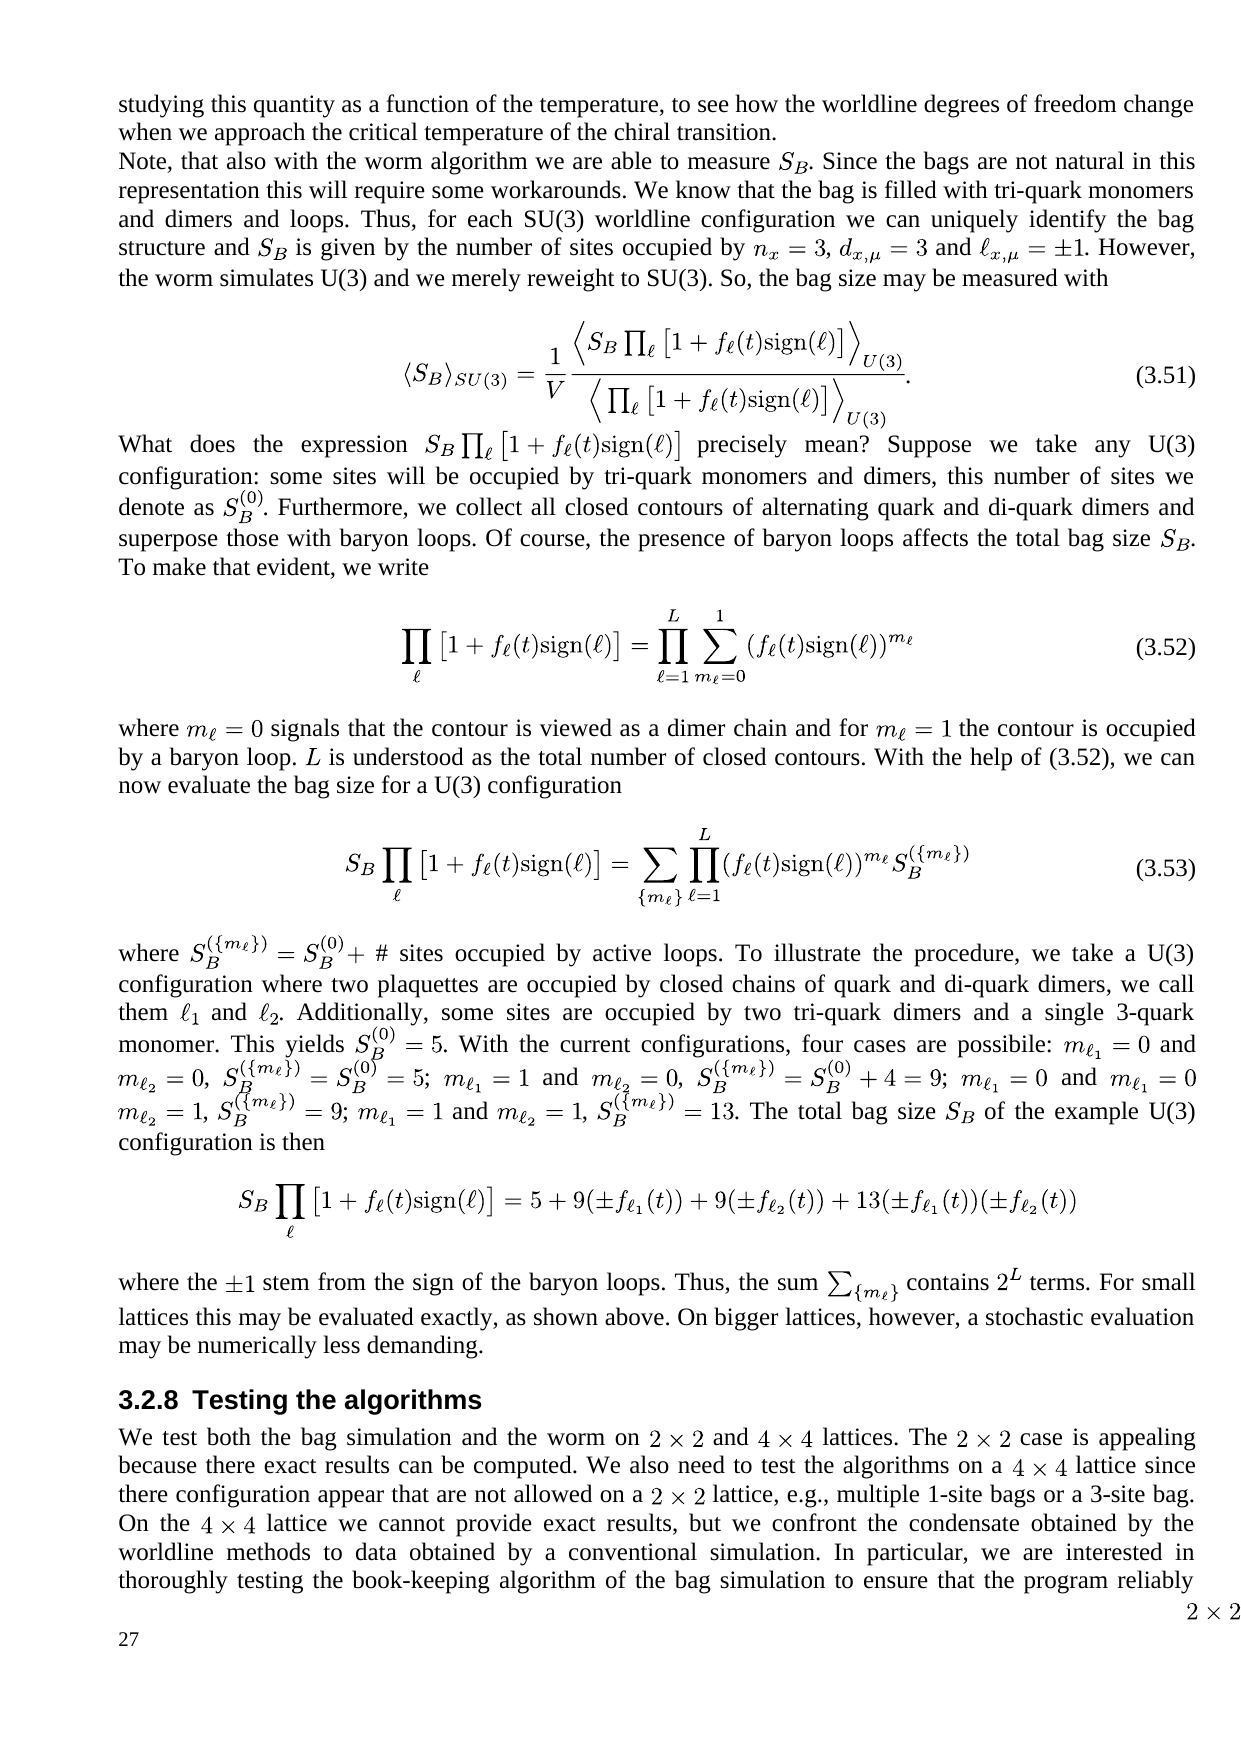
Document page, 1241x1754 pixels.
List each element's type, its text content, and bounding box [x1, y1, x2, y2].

text [118, 321, 867, 429]
text where signals that the contour is viewed as a dimer chain and for the contour is occupied by a baryon loop. is understood as the total number of closed contours. With the help of (3.52), we can now evaluate the bag size for a U(3) configuration [118, 713, 1196, 799]
text Note, that also with the worm algorithm we are able to measure . Since the bags are not natural in this representation this will require some workarounds. We know that the bag is filled with tri-quark monomers and dimers and loops. Thus, for each SU(3) worldline configuration we can uniquely identify the bag structure and is given by the number of sites occupied by , and . However, the worm simulates U(3) and we merely reweight to SU(3). So, the bag size may be measured with [118, 146, 1196, 292]
text . (3.51) [851, 321, 1196, 429]
text [118, 609, 670, 684]
text where # sites occupied by active loops. To illustrate the procedure, we take a U(3) configuration where two plaquettes are occupied by closed chains of quark and di-quark dimers, we call them and . Additionally, some sites are occupied by two tri-quark dimers and a single 3-quark monomer. This yields . With the current configurations, four cases are possibile: and , ; and , ; and , ; and , . The total bag size of the example U(3) configuration is then [118, 935, 1196, 1155]
text We test both the bag simulation and the worm on and lattices. The case is appealing because there exact results can be computed. We also need to test the algorithms on a lattice since there configuration appear that are not allowed on a lattice, e.g., multiple 1-site bags or a 3-site bag. On the lattice we cannot provide exact results, but we confront the condensate obtained by the worldline methods to data obtained by a conventional simulation. In particular, we are interested in thoroughly testing the book-keeping algorithm of the bag simulation to ensure that the program reliably [118, 1422, 1196, 1594]
text What does the expression precisely mean? Suppose we take any U(3) configuration: some sites will be occupied by tri-quark monomers and dimers, this number of sites we denote as . Furthermore, we collect all closed contours of alternating quark and di-quark dimers and superpose those with baryon loops. Of course, the presence of baryon loops affects the total bag size . To make that evident, we write [118, 429, 1196, 581]
text (3.52) [721, 609, 1196, 684]
text where the stem from the sign of the baryon loops. Thus, the sum contains terms. For small lattices this may be evaluated exactly, as shown above. On bigger lattices, however, a stochastic evaluation may be numerically less demanding. [118, 1267, 1196, 1359]
text (3.53) [678, 828, 1196, 907]
text studying this quantity as a function of the temperature, to see how the worldline degrees of freedom change when we approach the critical temperature of the chiral transition. [118, 89, 1196, 146]
subtitle Testing the algorithms [118, 1384, 1196, 1416]
text [118, 828, 701, 907]
